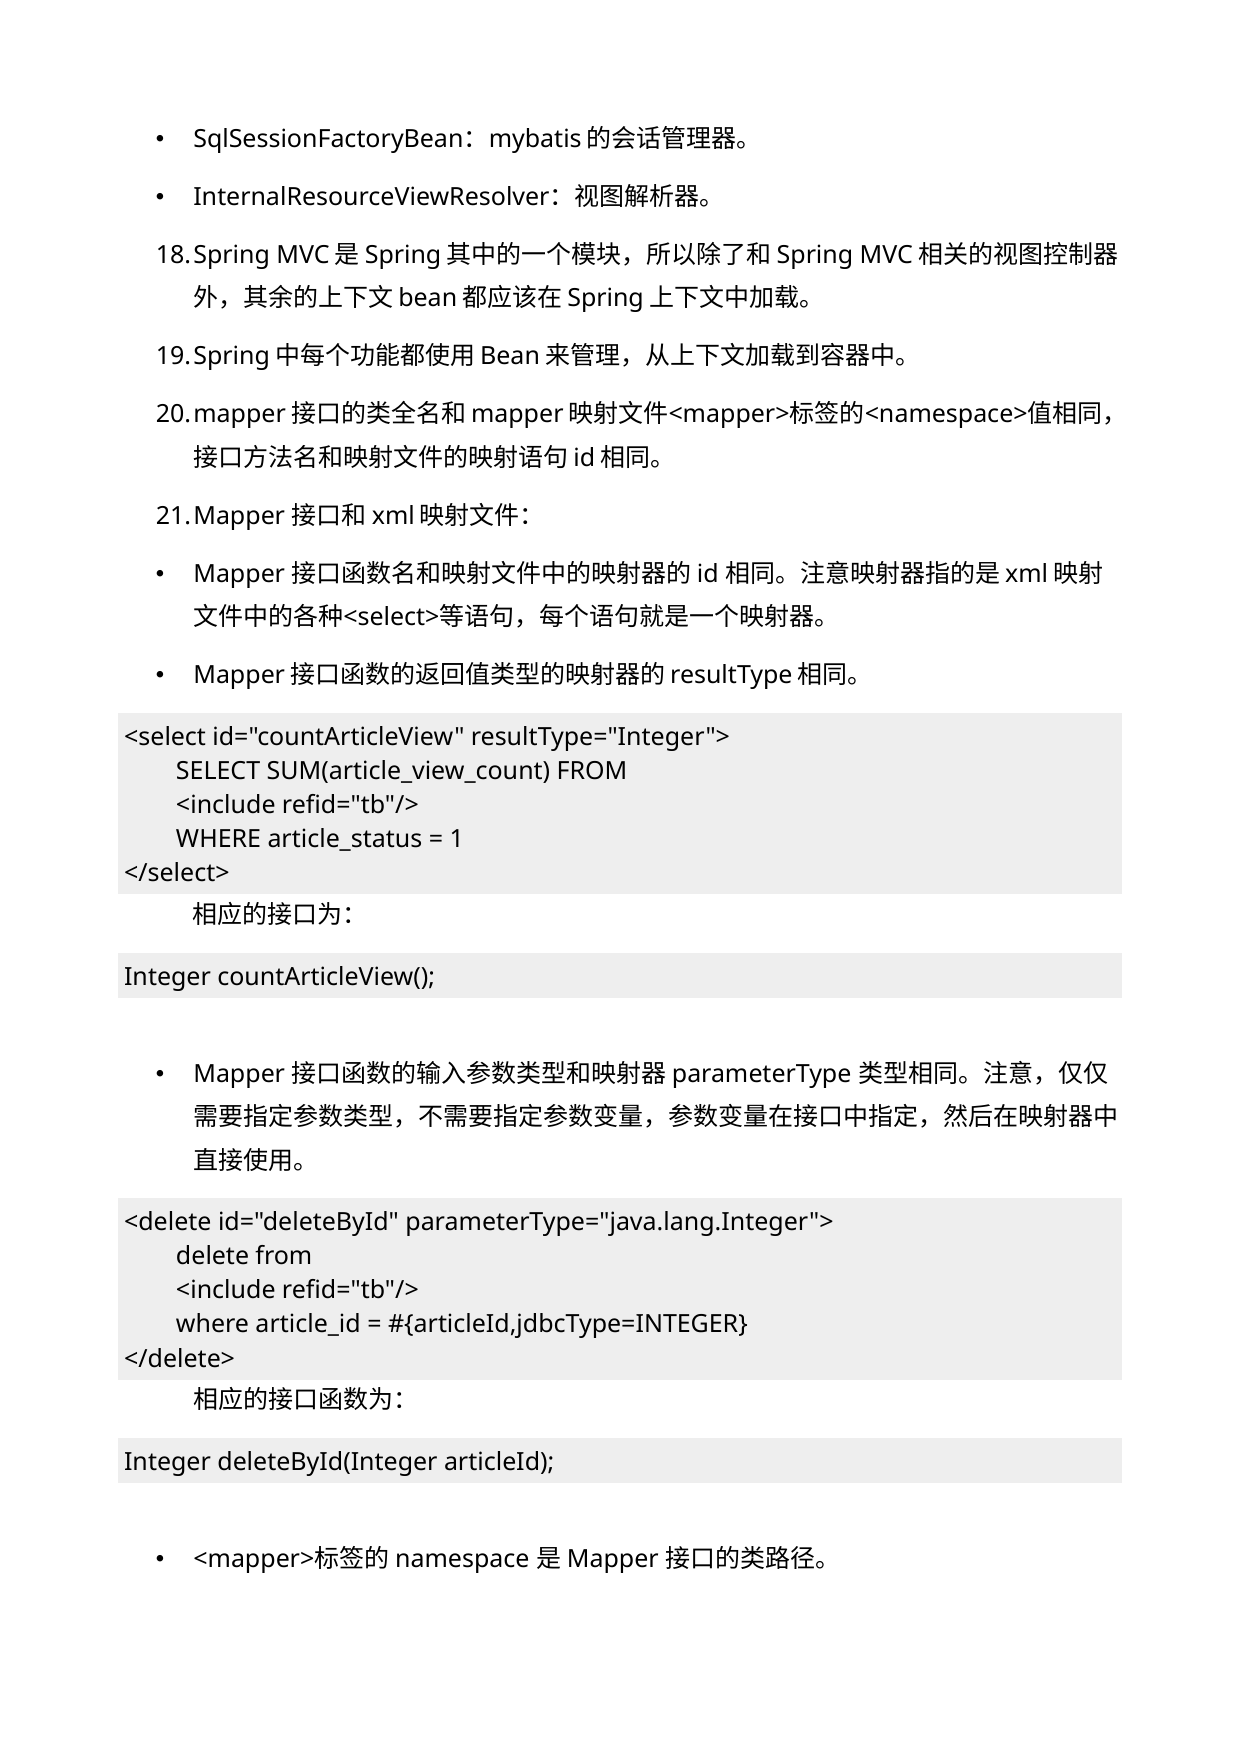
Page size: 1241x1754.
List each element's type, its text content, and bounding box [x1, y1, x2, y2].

list Mapper接口函数的返回值类型的映射器的resultType相同。 [156, 654, 1122, 691]
list Spring中每个功能都使用Bean来管理，从上下文加载到容器中。 [156, 336, 1122, 372]
list 相应的接口函数为： [156, 1380, 1122, 1416]
list mapper接口的类全名和mapper映射文件<mapper>标签的<namespace>值相同，接口方法名和映射文件的映射语句id相同。 [156, 394, 1122, 473]
list Mapper 接口函数名和映射文件中的映射器的id 相同。注意映射器指的是xml映射文件中的各种<select>等语句，每个语句就是一个映射器。 [156, 553, 1122, 633]
table_header <select id="countArticleView" resultType="Integer"> SELECT SUM(article_view_count) FROM <include refid="tb"/> WHERE article_status = 1 </select> [118, 713, 1122, 894]
list Mapper 接口和xml映射文件： [156, 495, 1122, 531]
table_header Integer deleteById(Integer articleId); [118, 1438, 1122, 1483]
list Spring MVC是Spring其中的一个模块，所以除了和Spring MVC相关的视图控制器外，其余的上下文bean都应该在Spring上下文中加载。 [156, 234, 1122, 314]
list InternalResourceViewResolver：视图解析器。 [156, 176, 1122, 212]
list Mapper 接口函数的输入参数类型和映射器parameterType 类型相同。注意，仅仅需要指定参数类型，不需要指定参数变量，参数变量在接口中指定，然后在映射器中直接使用。 [156, 1053, 1122, 1176]
list SqlSessionFactoryBean：mybatis的会话管理器。 [156, 118, 1122, 154]
text 相应的接口为： [118, 894, 1122, 931]
table_header Integer countArticleView(); [118, 953, 1122, 998]
table_header <delete id="deleteById" parameterType="java.lang.Integer"> delete from <include refid="tb"/> where article_id = #{articleId,jdbcType=INTEGER} </delete> [118, 1198, 1122, 1380]
list <mapper>标签的 namespace 是 Mapper 接口的类路径。 [156, 1539, 1122, 1575]
